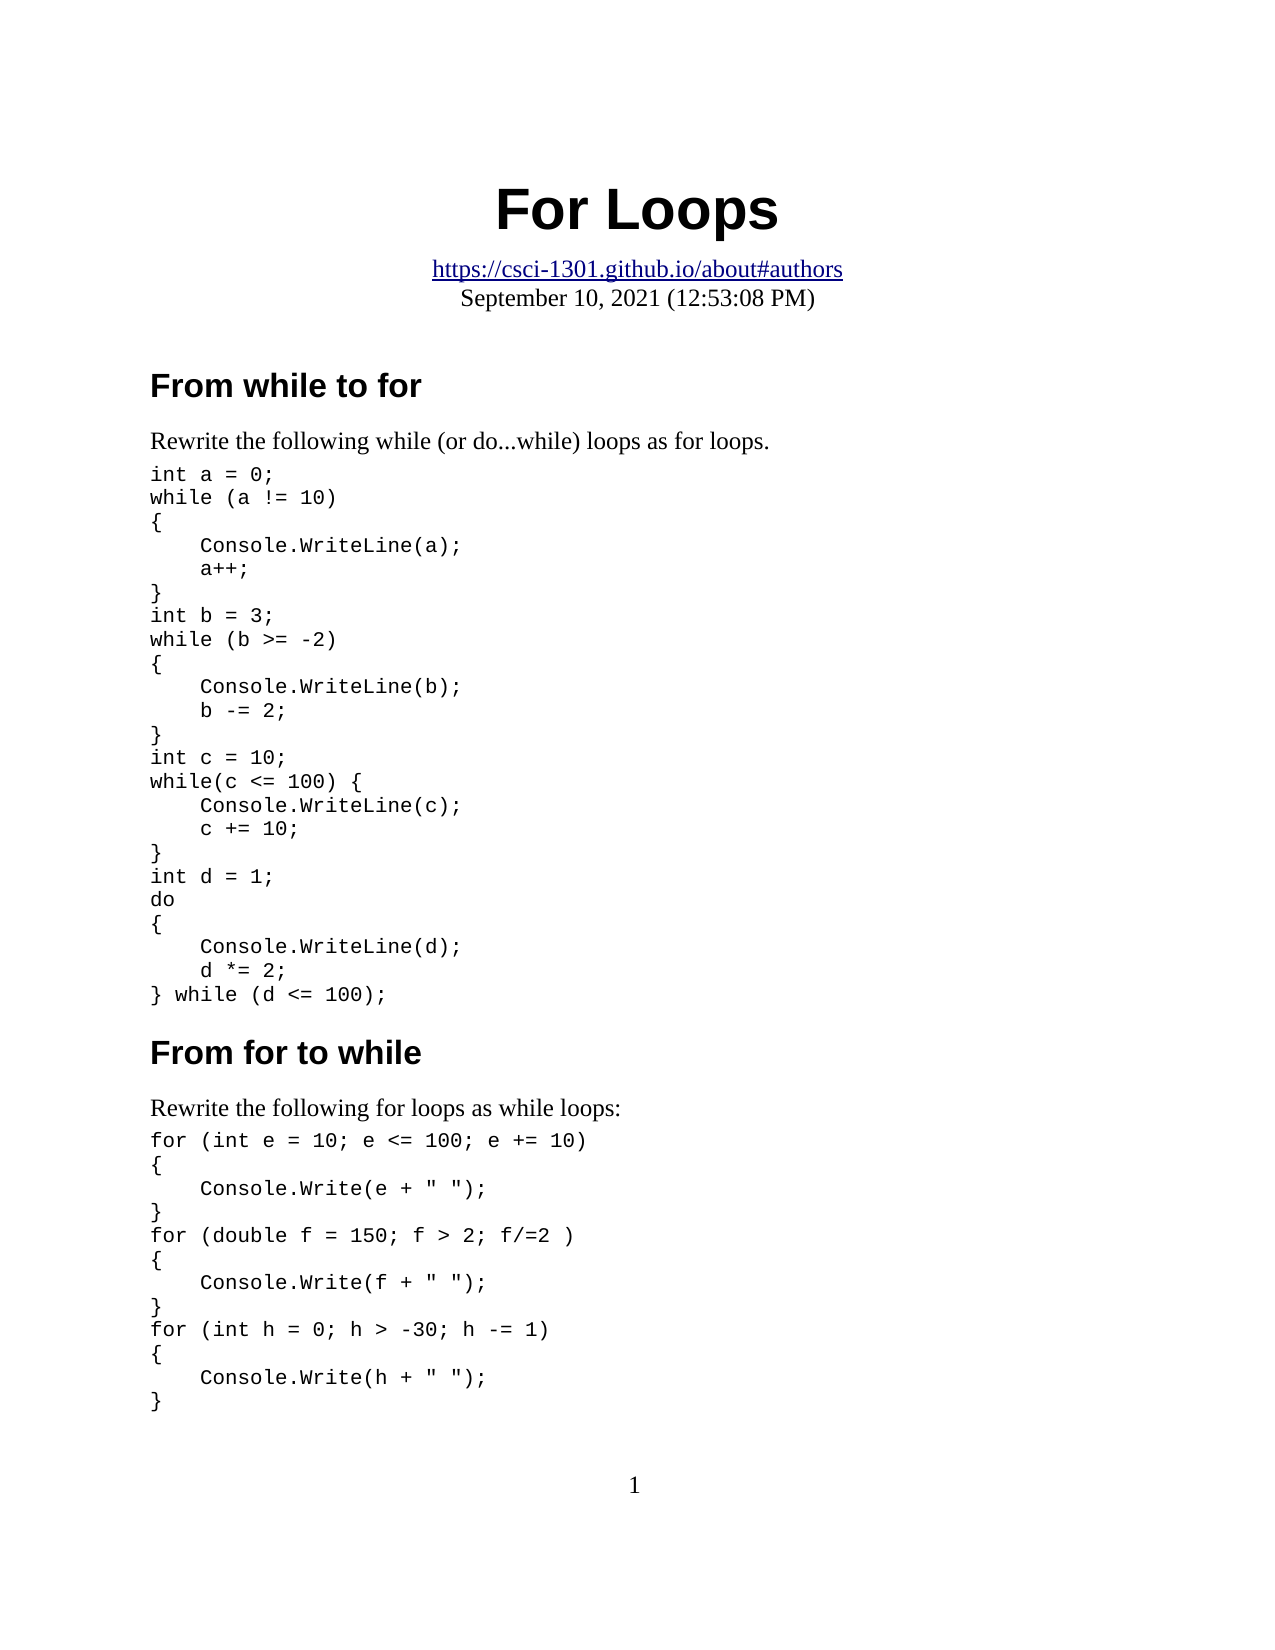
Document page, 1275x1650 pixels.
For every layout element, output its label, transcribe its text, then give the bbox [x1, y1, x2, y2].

text { [150, 1248, 1125, 1272]
text int a = 0; [150, 464, 1125, 487]
text } [150, 724, 1125, 747]
text int d = 1; [150, 866, 1125, 889]
text Console.WriteLine(c); [150, 795, 1125, 818]
text https://csci-1301.github.io/about#authors [150, 254, 1125, 283]
text Console.Write(f + " "); [150, 1272, 1125, 1296]
subtitle From for to while [150, 1032, 1125, 1071]
text while(c <= 100) { [150, 771, 1125, 795]
text } [150, 842, 1125, 866]
text do [150, 889, 1125, 913]
text Console.WriteLine(a); [150, 534, 1125, 558]
text while (b >= -2) [150, 629, 1125, 653]
text c += 10; [150, 818, 1125, 842]
text } [150, 1390, 1125, 1414]
text Console.Write(h + " "); [150, 1367, 1125, 1390]
text September 10, 2021 (12:53:08 PM) [150, 283, 1125, 312]
text { [150, 511, 1125, 534]
text } [150, 1296, 1125, 1319]
text d *= 2; [150, 960, 1125, 984]
text for (int e = 10; e <= 100; e += 10) [150, 1130, 1125, 1154]
text Console.Write(e + " "); [150, 1178, 1125, 1201]
text } [150, 1201, 1125, 1225]
text Console.WriteLine(b); [150, 676, 1125, 700]
subtitle From while to for [150, 366, 1125, 404]
title For Loops [150, 175, 1125, 242]
text Rewrite the following for loops as while loops: [150, 1093, 1125, 1121]
text for (int h = 0; h > -30; h -= 1) [150, 1319, 1125, 1343]
text while (a != 10) [150, 487, 1125, 511]
text for (double f = 150; f > 2; f/=2 ) [150, 1225, 1125, 1248]
text a++; [150, 558, 1125, 582]
text } while (d <= 100); [150, 984, 1125, 1007]
text Console.WriteLine(d); [150, 937, 1125, 960]
text b -= 2; [150, 700, 1125, 724]
text { [150, 653, 1125, 676]
text { [150, 1154, 1125, 1178]
text } [150, 582, 1125, 606]
text Rewrite the following while (or do...while) loops as for loops. [150, 426, 1125, 455]
text { [150, 1343, 1125, 1367]
text { [150, 913, 1125, 937]
text int b = 3; [150, 606, 1125, 629]
text int c = 10; [150, 747, 1125, 771]
